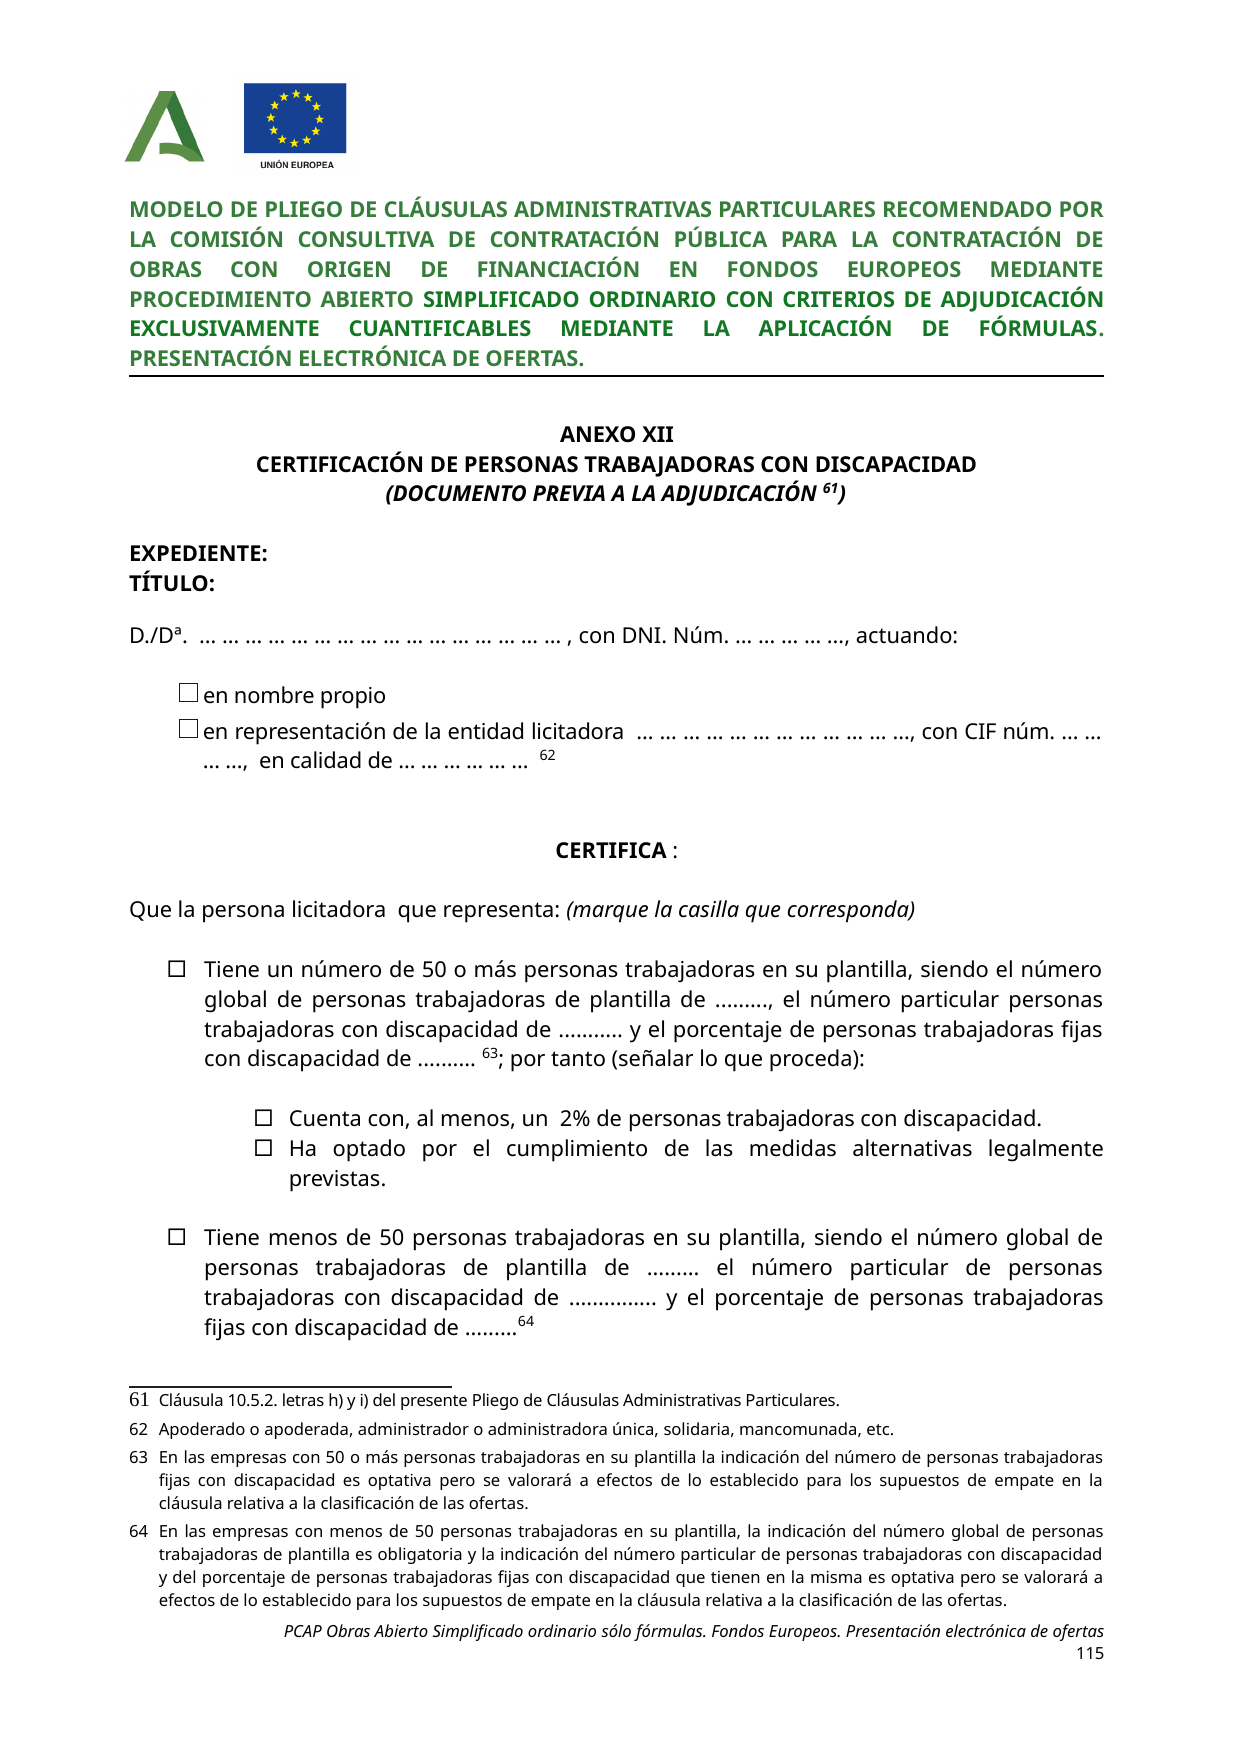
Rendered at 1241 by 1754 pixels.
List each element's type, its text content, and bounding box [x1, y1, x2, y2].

text CERTIFICA : [129, 835, 1104, 864]
text EXPEDIENTE: [129, 538, 1104, 568]
text Cláusula 10.5.2. letras h) y i) del presente Pliego de Cláusulas Administrativas Particulares. [129, 1387, 1104, 1411]
picture [232, 78, 358, 176]
list En las empresas con menos de 50 personas trabajadoras en su plantilla, la indicación del número global de personas trabajadoras de plantilla es obligatoria y la indicación del número particular de personas trabajadoras con discapacidad y del porcentaje de personas trabajadoras fijas con discapacidad que tienen en la misma es optativa pero se valorará a efectos de lo establecido para los supuestos de empate en la cláusula relativa a la clasificación de las ofertas. [129, 1520, 1104, 1611]
list Tiene menos de 50 personas trabajadoras en su plantilla, siendo el número global de personas trabajadoras de plantilla de ......... el número particular de personas trabajadoras con discapacidad de ............... y el porcentaje de personas trabajadoras fijas con discapacidad de ......... [166, 1222, 1104, 1341]
text TÍTULO: [129, 568, 1104, 597]
text D./Dª. … … … … … … … … … … … … … … … … , con DNI. Núm. … … … … …, actuando: [129, 620, 1104, 650]
text CERTIFICACIÓN DE PERSONAS TRABAJADORAS CON DISCAPACIDAD [129, 448, 1104, 478]
text en nombre propio [203, 680, 1104, 709]
text Que la persona licitadora que representa: (marque la casilla que corresponda) [129, 894, 1104, 924]
text Apoderado o apoderada, administrador o administradora única, solidaria, mancomunada, etc. [129, 1417, 1104, 1440]
text en representación de la entidad licitadora … … … … … … … … … … … …, con CIF núm. … … … …, en calidad de … … … … … … [203, 716, 1104, 775]
text ANEXO XII [129, 419, 1104, 448]
list Ha optado por el cumplimiento de las medidas alternativas legalmente previstas. [253, 1133, 1104, 1192]
list Tiene un número de 50 o más personas trabajadoras en su plantilla, siendo el número global de personas trabajadoras de plantilla de ........., el número particular personas trabajadoras con discapacidad de ........... y el porcentaje de personas trabajadoras fijas con discapacidad de .......... ; por tanto (señalar lo que proceda): [166, 954, 1104, 1073]
list Cuenta con, al menos, un 2% de personas trabajadoras con discapacidad. [253, 1103, 1104, 1133]
text (DOCUMENTO PREVIA A LA ADJUDICACIÓN ) [129, 478, 1104, 508]
text MODELO DE PLIEGO DE CLÁUSULAS ADMINISTRATIVAS PARTICULARES RECOMENDADO POR LA COMISIÓN CONSULTIVA DE CONTRATACIÓN PÚBLICA PARA LA CONTRATACIÓN DE OBRAS CON ORIGEN DE FINANCIACIÓN EN FONDOS EUROPEOS MEDIANTE PROCEDIMIENTO ABIERTO SIMPLIFICADO ORDINARIO CON CRITERIOS DE ADJUDICACIÓN EXCLUSIVAMENTE CUANTIFICABLES MEDIANTE LA APLICACIÓN DE FÓRMULAS. PRESENTACIÓN ELECTRÓNICA DE OFERTAS. [129, 194, 1104, 375]
list En las empresas con 50 o más personas trabajadoras en su plantilla la indicación del número de personas trabajadoras fijas con discapacidad es optativa pero se valorará a efectos de lo establecido para los supuestos de empate en la cláusula relativa a la clasificación de las ofertas. [129, 1446, 1104, 1514]
picture [120, 86, 209, 166]
